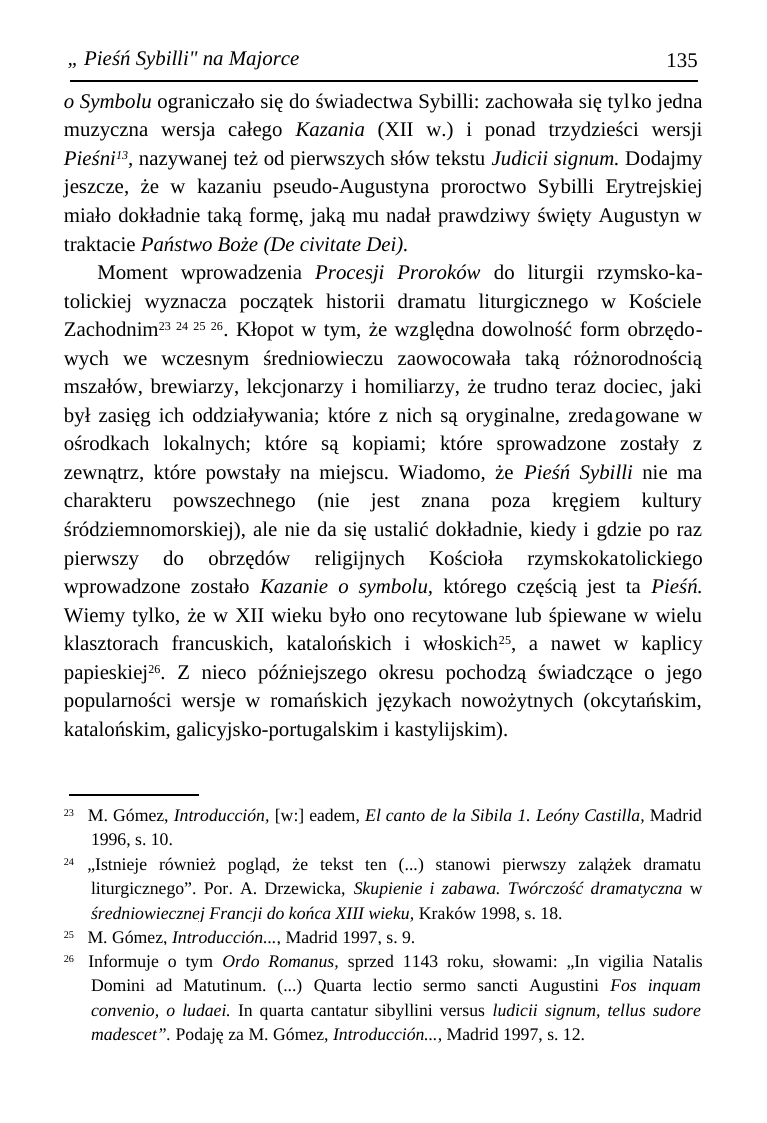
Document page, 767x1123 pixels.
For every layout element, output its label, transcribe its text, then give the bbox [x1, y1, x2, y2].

text 24 „Istnieje również pogląd, że tekst ten (...) stanowi pierwszy zalążek dramatu liturgicznego”. Por. A. Drzewicka, Skupienie i zabawa. Twórczość drama­tyczna w średniowiecznej Francji do końca XIII wieku, Kraków 1998, s. 18. [64, 854, 703, 922]
text o Symbolu ograniczało się do świadectwa Sybilli: zachowała się tyl­ko jedna muzyczna wersja całego Kazania (XII w.) i ponad trzydzieści wersji Pieśni13, nazywanej też od pierwszych słów tekstu Judicii sig­num. Dodajmy jeszcze, że w kazaniu pseudo-Augustyna proroctwo Sy­billi Erytrejskiej miało dokładnie taką formę, jaką mu nadał prawdziwy święty Augustyn w traktacie Państwo Boże (De civitate Dei). [64, 89, 703, 256]
text Moment wprowadzenia Procesji Proroków do liturgii rzymsko-ka­tolickiej wyznacza początek historii dramatu liturgicznego w Kościele Zachodnim23 24 25 26. Kłopot w tym, że względna dowolność form obrzędo­wych we wczesnym średniowieczu zaowocowała taką różnorodnością mszałów, brewiarzy, lekcjonarzy i homiliarzy, że trudno teraz dociec, jaki był zasięg ich oddziaływania; które z nich są oryginalne, zreda­gowane w ośrodkach lokalnych; które są kopiami; które sprowadzone zostały z zewnątrz, które powstały na miejscu. Wiadomo, że Pieśń Sybilli nie ma charakteru powszechnego (nie jest znana poza kręgiem kultury śródziemnomorskiej), ale nie da się ustalić dokładnie, kiedy i gdzie po raz pierwszy do obrzędów religijnych Kościoła rzymskoka­tolickiego wprowadzone zostało Kazanie o symbolu, którego częścią jest ta Pieśń. Wiemy tylko, że w XII wieku było ono recytowane lub śpiewane w wielu klasztorach francuskich, katalońskich i włoskich25, a nawet w kaplicy papieskiej26. Z nieco późniejszego okresu pocho­dzą świadczące o jego popularności wersje w romańskich językach nowożytnych (okcytańskim, katalońskim, galicyjsko-portugalskim i kastylijskim). [64, 260, 703, 741]
text 25 M. Gómez, Introducción..., Madrid 1997, s. 9. [64, 927, 703, 944]
text „ Pieśń Sybilli" na Majorce [67, 46, 324, 70]
text 26 Informuje o tym Ordo Romanus, sprzed 1143 roku, słowami: „In vigilia Na­talis Domini ad Matutinum. (...) Quarta lectio sermo sancti Augustini Fos inquam convenio, o ludaei. In quarta cantatur sibyllini versus ludicii signum, tellus sudore madescet”. Podaję za M. Gómez, Introducción..., Madrid 1997, s. 12. [64, 951, 703, 1044]
text 135 [663, 48, 700, 72]
text 23 M. Gómez, Introducción, [w:] eadem, El canto de la Sibila 1. Leóny Castil­la, Madrid 1996, s. 10. [64, 805, 703, 847]
